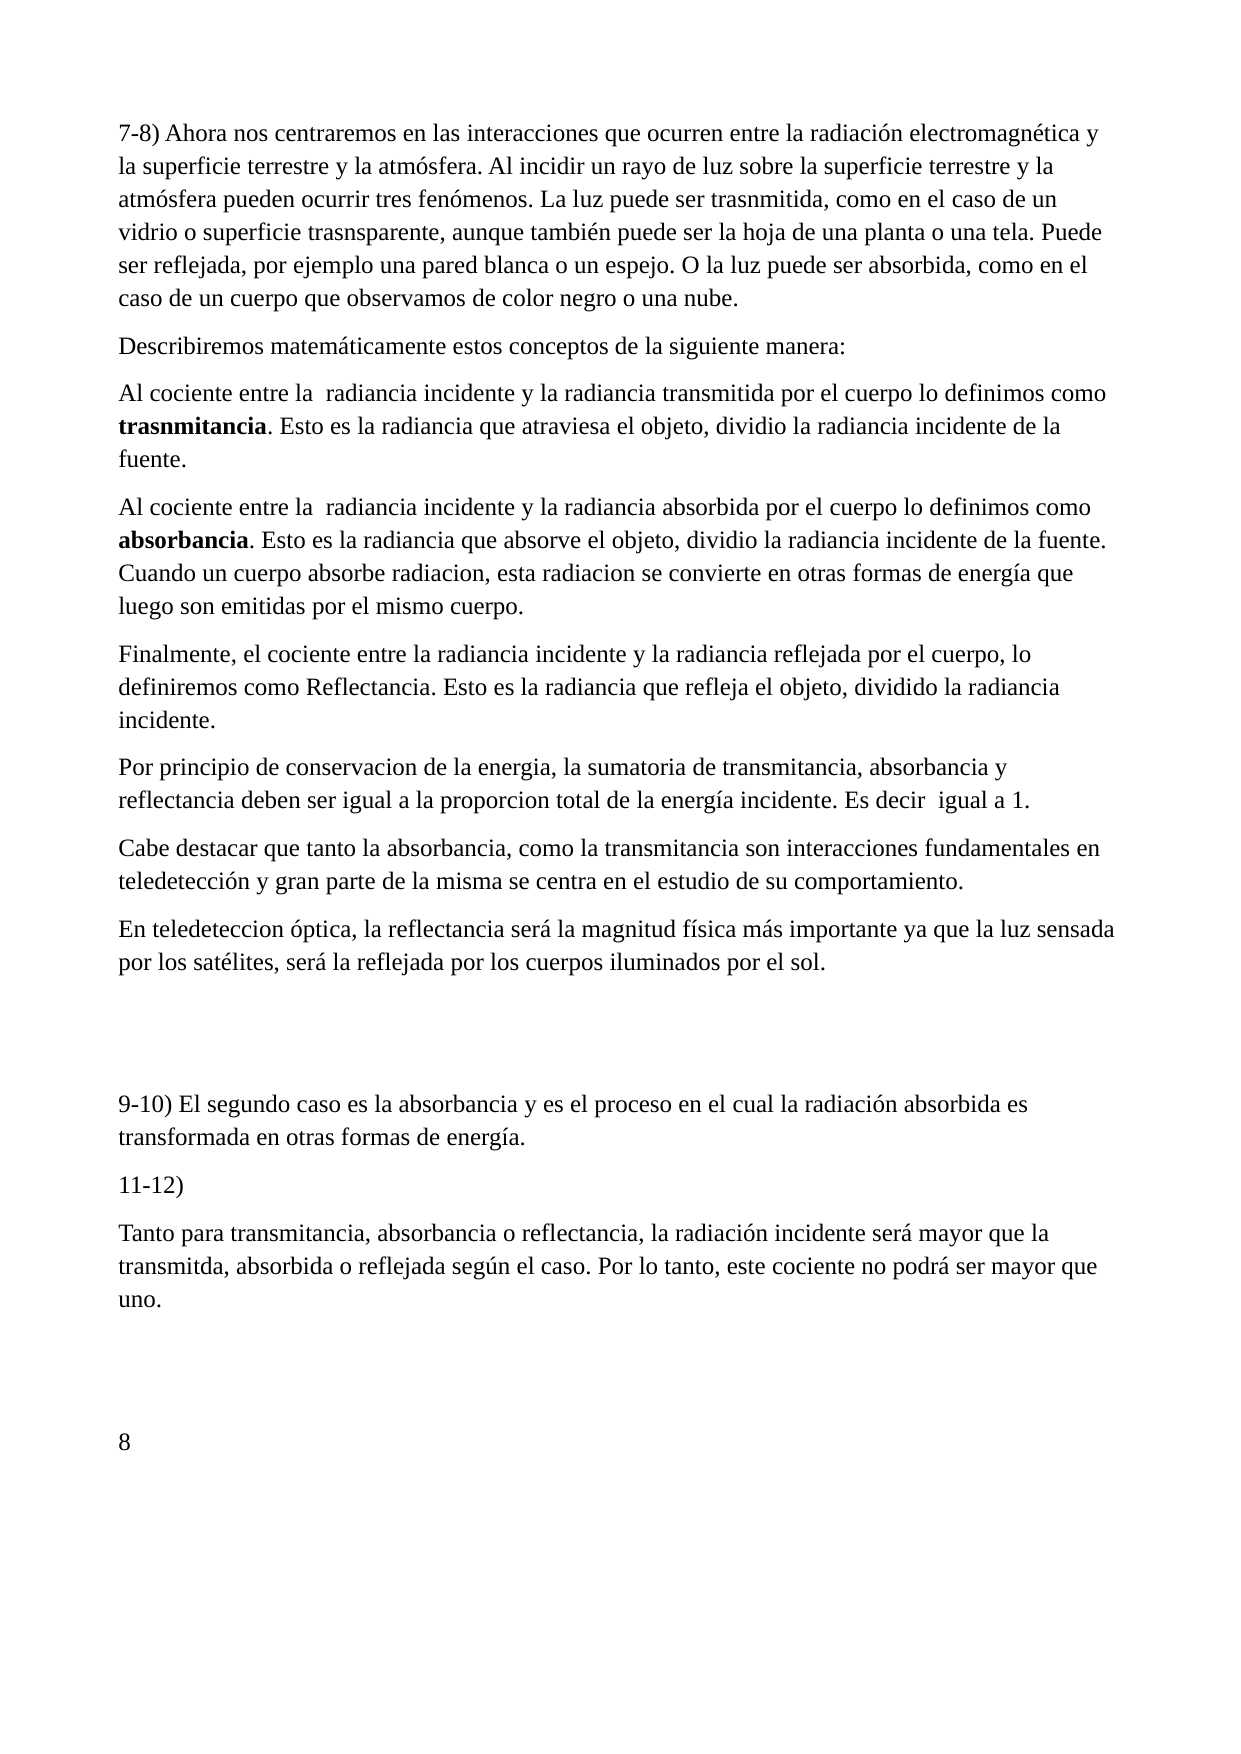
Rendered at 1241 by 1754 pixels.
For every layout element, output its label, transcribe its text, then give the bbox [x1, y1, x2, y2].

text Cabe destacar que tanto la absorbancia, como la transmitancia son interacciones fundamentales en teledetección y gran parte de la misma se centra en el estudio de su comportamiento. [118, 833, 1122, 895]
text Finalmente, el cociente entre la radiancia incidente y la radiancia reflejada por el cuerpo, lo definiremos como Reflectancia. Esto es la radiancia que refleja el objeto, dividido la radiancia incidente. [118, 639, 1122, 733]
text Al cociente entre la radiancia incidente y la radiancia absorbida por el cuerpo lo definimos como absorbancia. Esto es la radiancia que absorve el objeto, dividio la radiancia incidente de la fuente. Cuando un cuerpo absorbe radiacion, esta radiacion se convierte en otras formas de energía que luego son emitidas por el mismo cuerpo. [118, 492, 1122, 620]
text En teledeteccion óptica, la reflectancia será la magnitud física más importante ya que la luz sensada por los satélites, será la reflejada por los cuerpos iluminados por el sol. [118, 914, 1122, 975]
text Por principio de conservacion de la energia, la sumatoria de transmitancia, absorbancia y reflectancia deben ser igual a la proporcion total de la energía incidente. Es decir igual a 1. [118, 752, 1122, 814]
text 8 [118, 1427, 1122, 1455]
text Al cociente entre la radiancia incidente y la radiancia transmitida por el cuerpo lo definimos como trasnmitancia. Esto es la radiancia que atraviesa el objeto, dividio la radiancia incidente de la fuente. [118, 378, 1122, 473]
text 11-12) [118, 1170, 1122, 1199]
text 9-10) El segundo caso es la absorbancia y es el proceso en el cual la radiación absorbida es transformada en otras formas de energía. [118, 1089, 1122, 1151]
text Describiremos matemáticamente estos conceptos de la siguiente manera: [118, 331, 1122, 359]
text 7-8) Ahora nos centraremos en las interacciones que ocurren entre la radiación electromagnética y la superficie terrestre y la atmósfera. Al incidir un rayo de luz sobre la superficie terrestre y la atmósfera pueden ocurrir tres fenómenos. La luz puede ser trasnmitida, como en el caso de un vidrio o superficie trasnsparente, aunque también puede ser la hoja de una planta o una tela. Puede ser reflejada, por ejemplo una pared blanca o un espejo. O la luz puede ser absorbida, como en el caso de un cuerpo que observamos de color negro o una nube. [118, 118, 1122, 312]
text Tanto para transmitancia, absorbancia o reflectancia, la radiación incidente será mayor que la transmitda, absorbida o reflejada según el caso. Por lo tanto, este cociente no podrá ser mayor que uno. [118, 1218, 1122, 1312]
